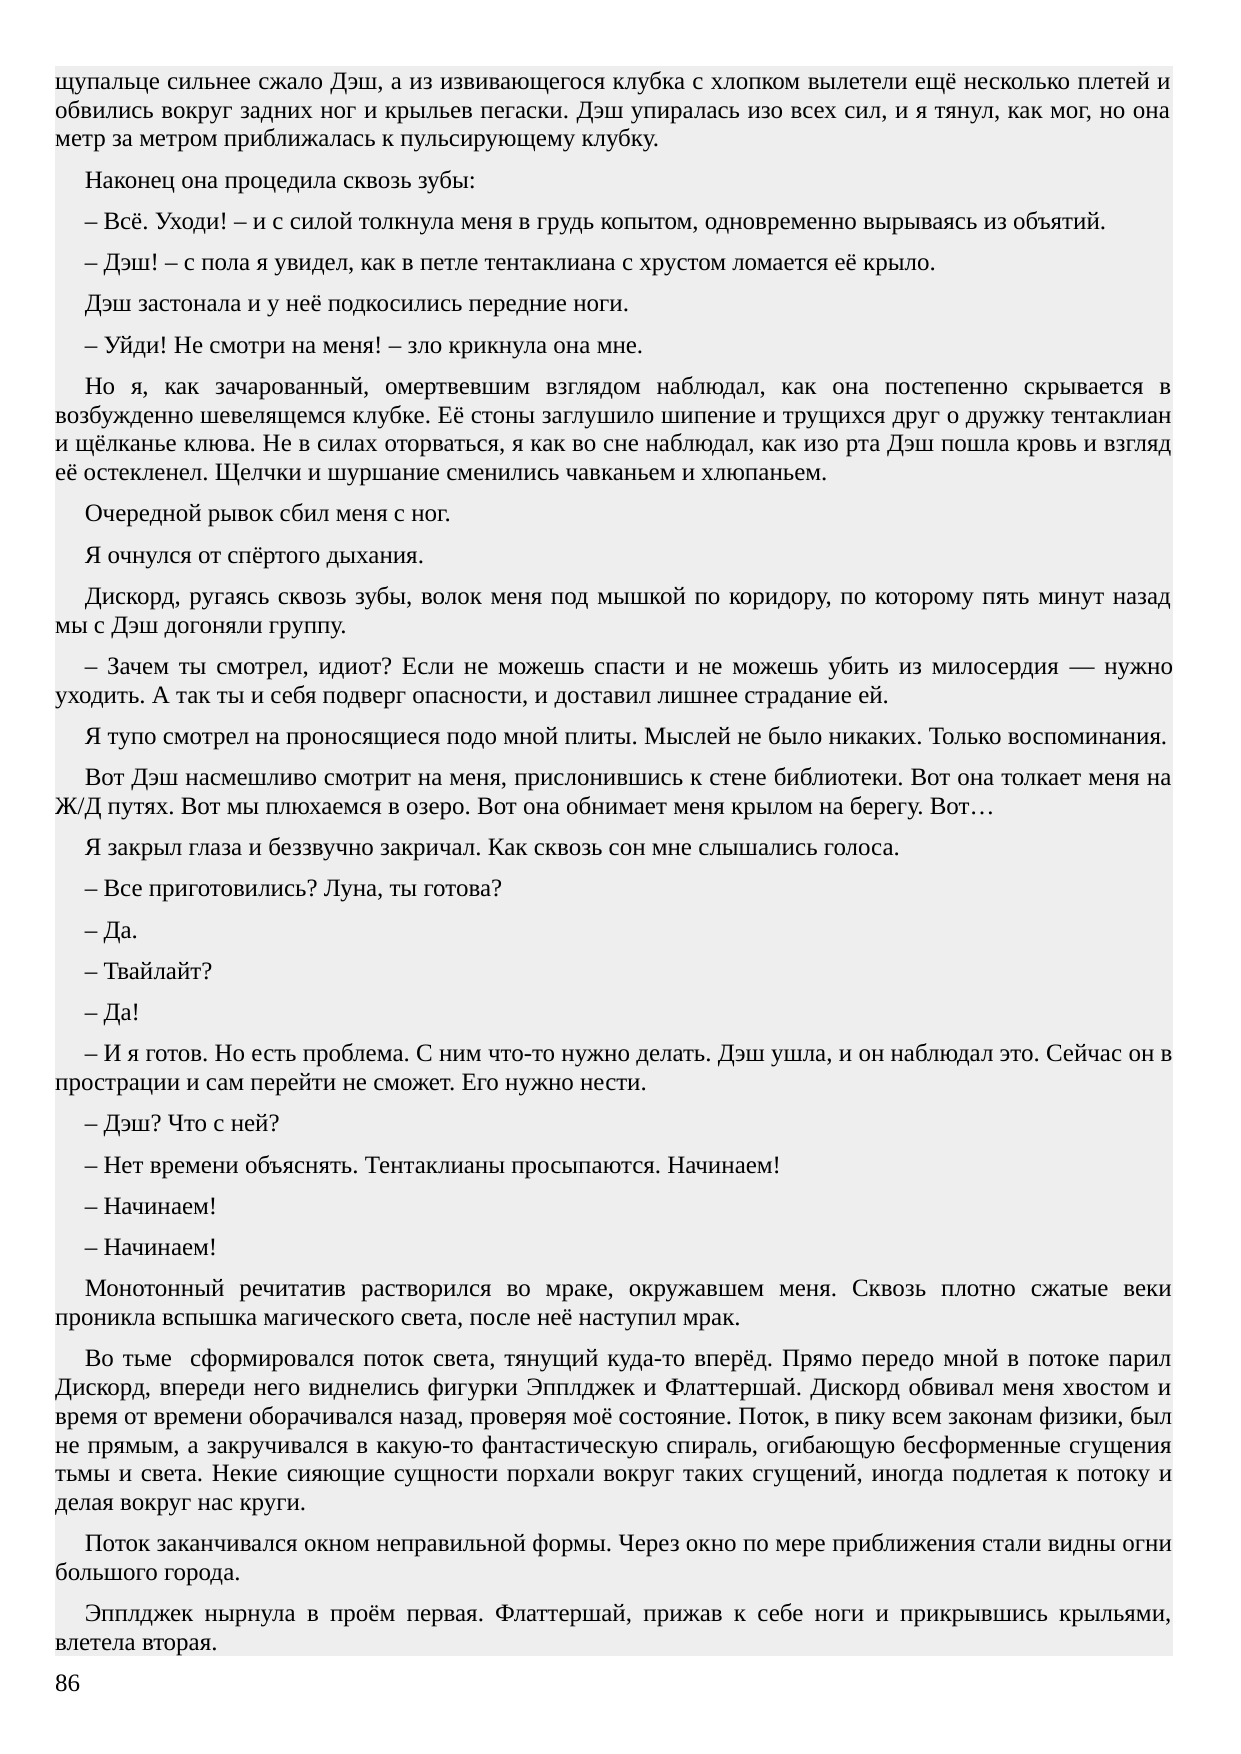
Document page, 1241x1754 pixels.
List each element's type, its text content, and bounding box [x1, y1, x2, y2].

text – И я готов. Но есть проблема. С ним что-то нужно делать. Дэш ушла, и он наблюдал это. Сейчас он в прострации и сам перейти не сможет. Его нужно нести. [55, 1038, 1173, 1096]
text – Да. [55, 915, 1173, 943]
text Поток заканчивался окном неправильной формы. Через окно по мере приближения стали видны огни большого города. [55, 1528, 1173, 1586]
text – Нет времени объяснять. Тентаклианы просыпаются. Начинаем! [55, 1150, 1173, 1178]
text Но я, как зачарованный, омертвевшим взглядом наблюдал, как она постепенно скрывается в возбужденно шевелящемся клубке. Её стоны заглушило шипение и трущихся друг о дружку тентаклиан и щёлканье клюва. Не в силах оторваться, я как во сне наблюдал, как изо рта Дэш пошла кровь и взгляд её остекленел. Щелчки и шуршание сменились чавканьем и хлюпаньем. [55, 371, 1173, 486]
text Я очнулся от спёртого дыхания. [55, 540, 1173, 568]
text Дэш застонала и у неё подкосились передние ноги. [55, 288, 1173, 317]
text Эпплджек нырнула в проём первая. Флаттершай, прижав к себе ноги и прикрывшись крыльями, влетела вторая. [55, 1598, 1173, 1656]
text – Зачем ты смотрел, идиот? Если не можешь спасти и не можешь убить из милосердия — нужно уходить. А так ты и себя подверг опасности, и доставил лишнее страдание ей. [55, 651, 1173, 708]
text – Дэш? Что с ней? [55, 1108, 1173, 1137]
text – Начинаем! [55, 1232, 1173, 1261]
text – Твайлайт? [55, 956, 1173, 985]
text Очередной рывок сбил меня с ног. [55, 498, 1173, 527]
text Я закрыл глаза и беззвучно закричал. Как сквозь сон мне слышались голоса. [55, 832, 1173, 861]
text Во тьме сформировался поток света, тянущий куда-то вперёд. Прямо передо мной в потоке парил Дискорд, впереди него виднелись фигурки Эпплджек и Флаттершай. Дискорд обвивал меня хвостом и время от времени оборачивался назад, проверяя моё состояние. Поток, в пику всем законам физики, был не прямым, а закручивался в какую-то фантастическую спираль, огибающую бесформенные сгущения тьмы и света. Некие сияющие сущности порхали вокруг таких сгущений, иногда подлетая к потоку и делая вокруг нас круги. [55, 1343, 1173, 1516]
text – Всё. Уходи! – и с силой толкнула меня в грудь копытом, одновременно вырываясь из объятий. [55, 206, 1173, 235]
text – Уйди! Не смотри на меня! – зло крикнула она мне. [55, 330, 1173, 358]
text – Начинаем! [55, 1191, 1173, 1220]
text – Да! [55, 997, 1173, 1026]
text – Дэш! – с пола я увидел, как в петле тентаклиана с хрустом ломается её крыло. [55, 247, 1173, 276]
text – Все приготовились? Луна, ты готова? [55, 873, 1173, 902]
text Я тупо смотрел на проносящиеся подо мной плиты. Мыслей не было никаких. Только воспоминания. [55, 721, 1173, 750]
text Наконец она процедила сквозь зубы: [55, 165, 1173, 193]
text Дискорд, ругаясь сквозь зубы, волок меня под мышкой по коридору, по которому пять минут назад мы с Дэш догоняли группу. [55, 581, 1173, 638]
text Монотонный речитатив растворился во мраке, окружавшем меня. Сквозь плотно сжатые веки проникла вспышка магического света, после неё наступил мрак. [55, 1273, 1173, 1331]
text Вот Дэш насмешливо смотрит на меня, прислонившись к стене библиотеки. Вот она толкает меня на Ж/Д путях. Вот мы плюхаемся в озеро. Вот она обнимает меня крылом на берегу. Вот… [55, 762, 1173, 820]
text щупальце сильнее сжало Дэш, а из извивающегося клубка с хлопком вылетели ещё несколько плетей и обвились вокруг задних ног и крыльев пегаски. Дэш упиралась изо всех сил, и я тянул, как мог, но она метр за метром приближалась к пульсирующему клубку. [55, 66, 1173, 152]
